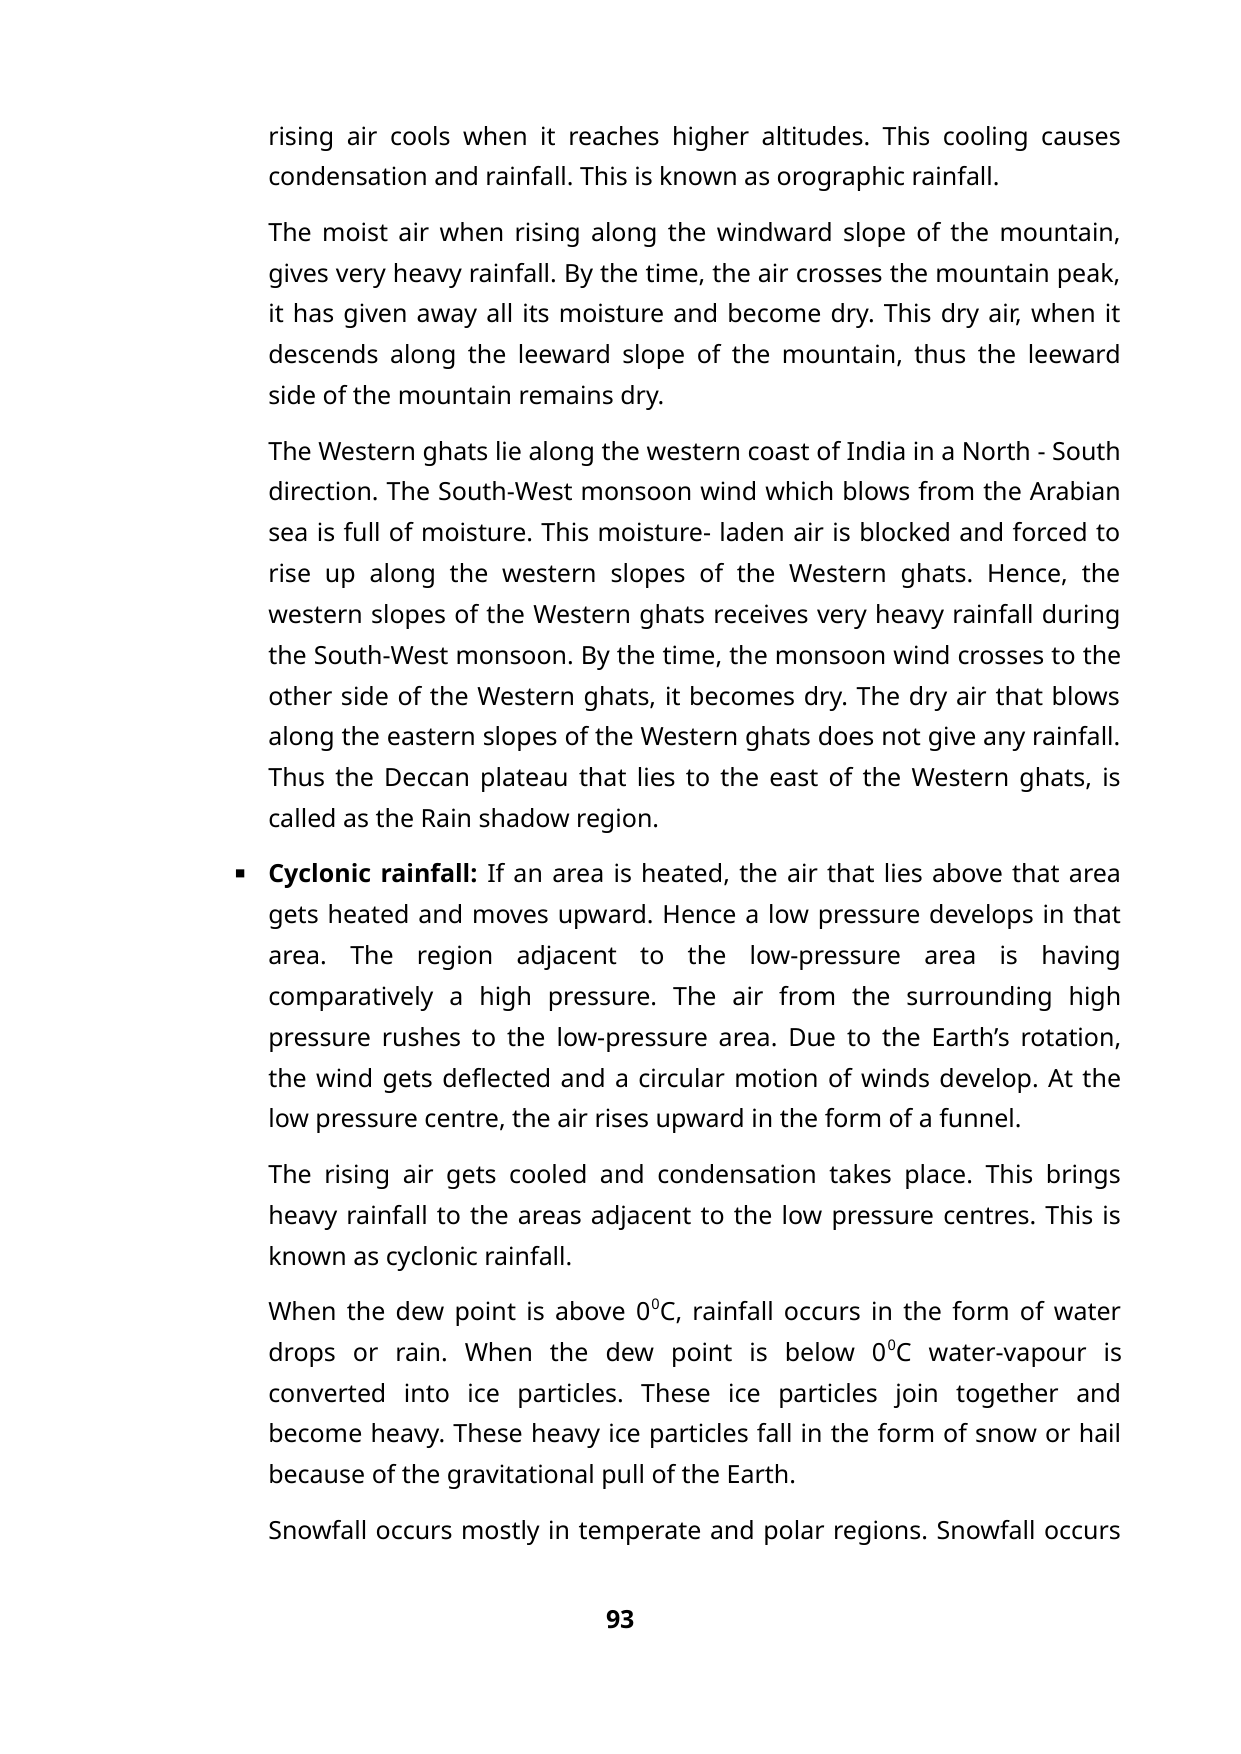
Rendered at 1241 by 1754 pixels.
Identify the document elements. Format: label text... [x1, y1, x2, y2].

list rising air cools when it reaches higher altitudes. This cooling causes condensation and rainfall. This is known as orographic rainfall. [231, 118, 1122, 193]
list The moist air when rising along the windward slope of the mountain, gives very heavy rainfall. By the time, the air crosses the mountain peak, it has given away all its moisture and become dry. This dry air, when it descends along the leeward slope of the mountain, thus the leeward side of the mountain remains dry. [231, 214, 1122, 412]
list The Western ghats lie along the western coast of India in a North - South direction. The South-West monsoon wind which blows from the Arabian sea is full of moisture. This moisture- laden air is blocked and forced to rise up along the western slopes of the Western ghats. Hence, the western slopes of the Western ghats receives very heavy rainfall during the South-West monsoon. By the time, the monsoon wind crosses to the other side of the Western ghats, it becomes dry. The dry air that blows along the eastern slopes of the Western ghats does not give any rainfall. Thus the Deccan plateau that lies to the east of the Western ghats, is called as the Rain shadow region. [231, 433, 1122, 835]
list Cyclonic rainfall: If an area is heated, the air that lies above that area gets heated and moves upward. Hence a low pressure develops in that area. The region adjacent to the low-pressure area is having comparatively a high pressure. The air from the surrounding high pressure rushes to the low-pressure area. Due to the Earth’s rotation, the wind gets deflected and a circular motion of winds develop. At the low pressure centre, the air rises upward in the form of a funnel. [231, 856, 1122, 1135]
list The rising air gets cooled and condensation takes place. This brings heavy rainfall to the areas adjacent to the low pressure centres. This is known as cyclonic rainfall. [231, 1156, 1122, 1272]
list When the dew point is above 00C, rainfall occurs in the form of water drops or rain. When the dew point is below 00C water-vapour is converted into ice particles. These ice particles join together and become heavy. These heavy ice particles fall in the form of snow or hail because of the gravitational pull of the Earth. [231, 1293, 1122, 1491]
list Snowfall occurs mostly in temperate and polar regions. Snowfall occurs [231, 1512, 1122, 1546]
